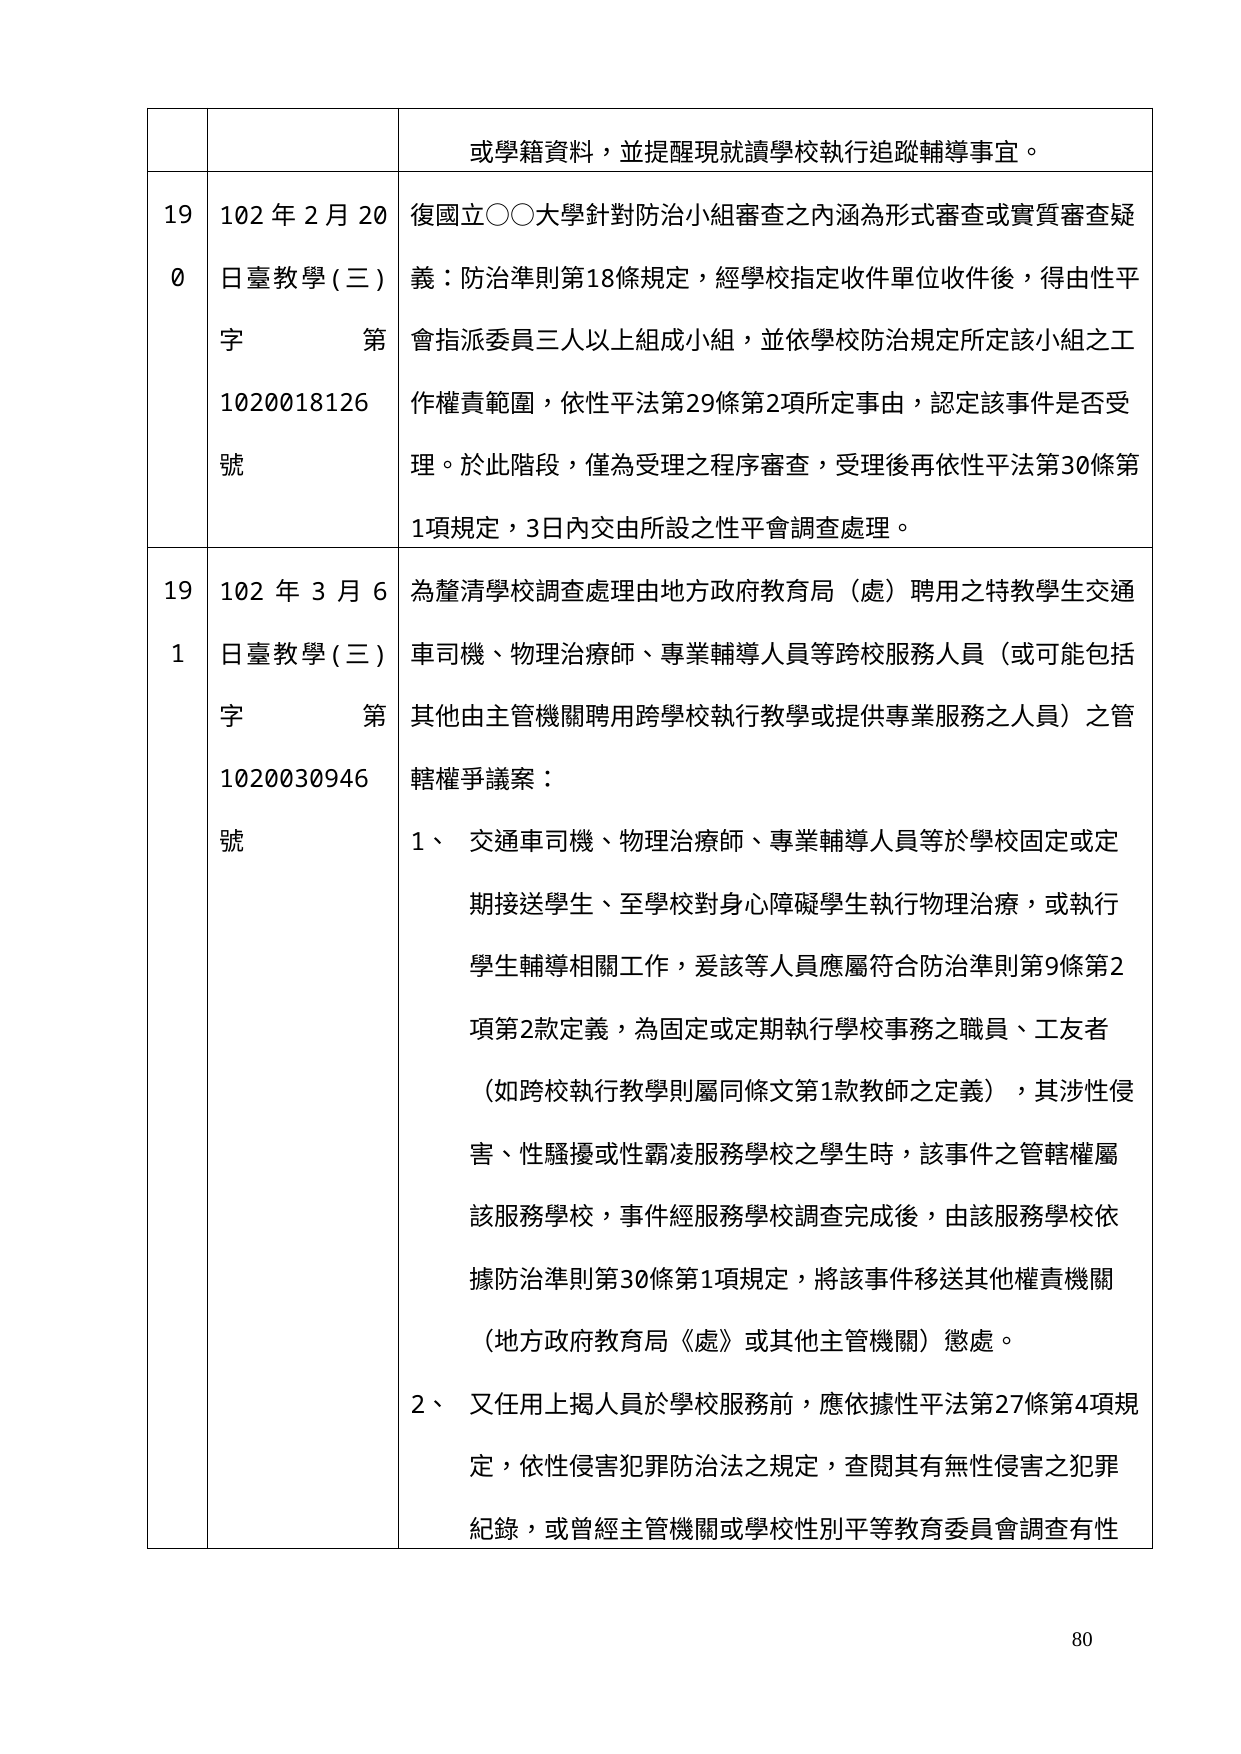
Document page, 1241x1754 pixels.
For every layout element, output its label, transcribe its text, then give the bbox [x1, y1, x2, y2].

table_cell 為釐清學校調查處理由地方政府教育局（處）聘用之特教學生交通車司機、物理治療師、專業輔導人員等跨校服務人員（或可能包括其他由主管機關聘用跨學校執行教學或提供專業服務之人員）之管轄權爭議案： 交通車司機、物理治療師、專業輔導人員等於學校固定或定期接送學生、至學校對身心障礙學生執行物理治療，或執行學生輔導相關工作，爰該等人員應屬符合防治準則第9條第2項第2款定義，為固定或定期執行學校事務之職員、工友者（如跨校執行教學則屬同條文第1款教師之定義），其涉性侵害、性騷擾或性霸凌服務學校之學生時，該事件之管轄權屬該服務學校，事件經服務學校調查完成後，由該服務學校依據防治準則第30條第1項規定，將該事件移送其他權責機關（地方政府教育局《處》或其他主管機關）懲處。 又任用上揭人員於學校服務前，應依據性平法第27條第4項規定，依性侵害犯罪防治法之規定，查閱其有無性侵害之犯罪紀錄，或曾經主管機關或學校性別平等教育委員會調查有性 [399, 548, 1152, 1548]
table_cell 或學籍資料，並提醒現就讀學校執行追蹤輔導事宜。 [399, 109, 1152, 171]
table_cell 190 [148, 172, 207, 547]
table_cell 191 [148, 548, 207, 1548]
table_cell 102年3月6日臺教學(三)字第1020030946號 [208, 548, 398, 1548]
table_cell 102年2月20日臺教學(三)字第1020018126號 [208, 172, 398, 547]
table_cell [208, 109, 398, 171]
table_cell [148, 109, 207, 171]
table_cell 復國立○○大學針對防治小組審查之內涵為形式審查或實質審查疑義：防治準則第18條規定，經學校指定收件單位收件後，得由性平會指派委員三人以上組成小組，並依學校防治規定所定該小組之工作權責範圍，依性平法第29條第2項所定事由，認定該事件是否受理。於此階段，僅為受理之程序審查，受理後再依性平法第30條第1項規定，3日內交由所設之性平會調查處理。 [399, 172, 1152, 547]
